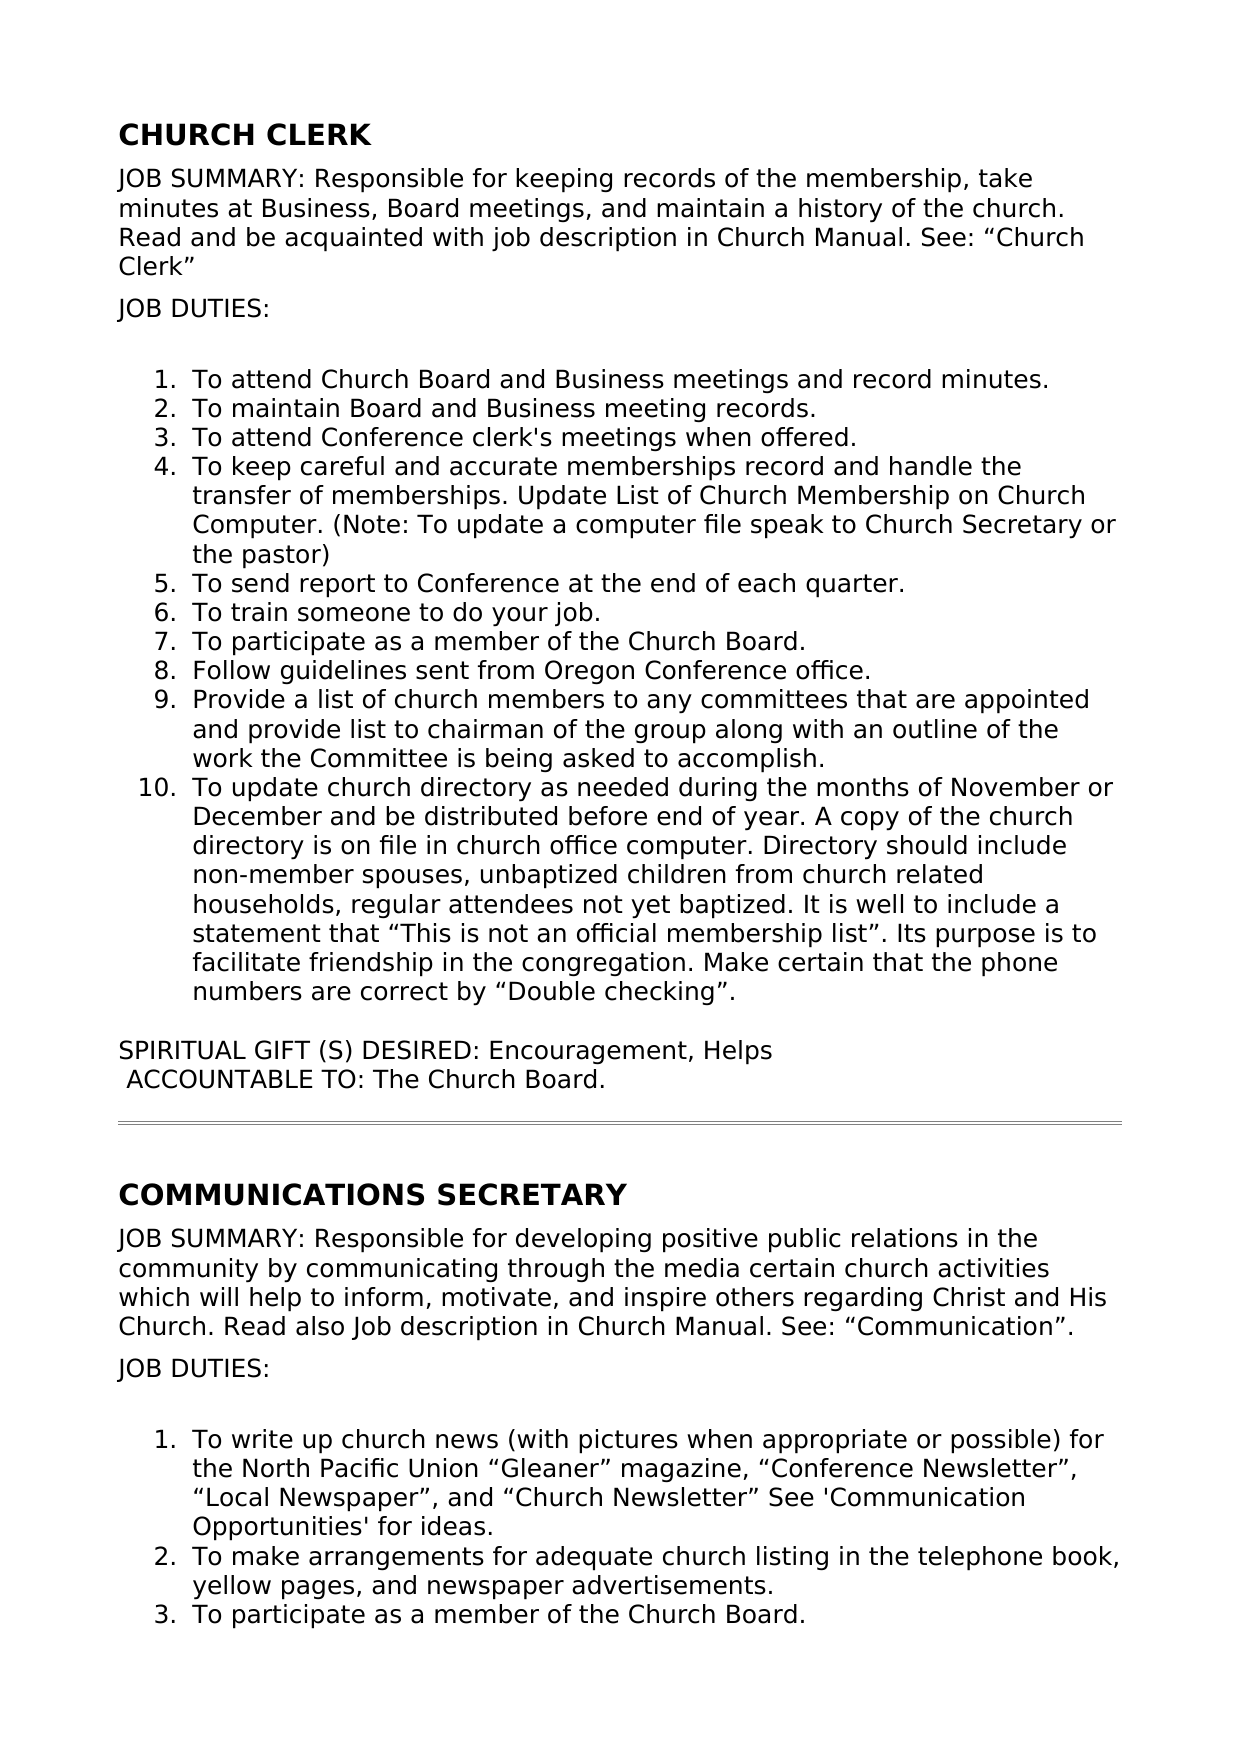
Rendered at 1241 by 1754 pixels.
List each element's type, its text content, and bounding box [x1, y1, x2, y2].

list To attend Church Board and Business meetings and record minutes. [177, 365, 1122, 394]
list Provide a list of church members to any committees that are appointed and provide list to chairman of the group along with an outline of the work the Committee is being asked to accomplish. [177, 686, 1122, 773]
list To participate as a member of the Church Board. [177, 627, 1122, 657]
subtitle CHURCH CLERK [118, 118, 1122, 152]
list To send report to Conference at the end of each quarter. [177, 569, 1122, 598]
list To keep careful and accurate memberships record and handle the transfer of memberships. Update List of Church Membership on Church Computer. (Note: To update a computer file speak to Church Secretary or the pastor) [177, 452, 1122, 569]
list Follow guidelines sent from Oregon Conference office. [177, 657, 1122, 686]
list To make arrangements for adequate church listing in the telephone book, yellow pages, and newspaper advertisements. [177, 1542, 1122, 1600]
text JOB SUMMARY: Responsible for keeping records of the membership, take minutes at Business, Board meetings, and maintain a history of the church. Read and be acquainted with job description in Church Manual. See: “Church Clerk” [118, 164, 1122, 281]
list To attend Conference clerk's meetings when offered. [177, 423, 1122, 452]
text SPIRITUAL GIFT (S) DESIRED: Encouragement, Helps ACCOUNTABLE TO: The Church Board. [118, 1036, 1122, 1094]
text JOB DUTIES: [118, 294, 1122, 323]
list To participate as a member of the Church Board. [177, 1600, 1122, 1629]
list To update church directory as needed during the months of November or December and be distributed before end of year. A copy of the church directory is on file in church office computer. Directory should include non-member spouses, unbaptized children from church related households, regular attendees not yet baptized. It is well to include a statement that “This is not an official membership list”. Its purpose is to facilitate friendship in the congregation. Make certain that the phone numbers are correct by “Double checking”. [177, 773, 1122, 1007]
subtitle COMMUNICATIONS SECRETARY [118, 1178, 1122, 1212]
list To maintain Board and Business meeting records. [177, 394, 1122, 423]
text JOB DUTIES: [118, 1354, 1122, 1383]
list To write up church news (with pictures when appropriate or possible) for the North Pacific Union “Gleaner” magazine, “Conference Newsletter”, “Local Newspaper”, and “Church Newsletter” See 'Communication Opportunities' for ideas. [177, 1425, 1122, 1542]
text JOB SUMMARY: Responsible for developing positive public relations in the community by communicating through the media certain church activities which will help to inform, motivate, and inspire others regarding Christ and His Church. Read also Job description in Church Manual. See: “Communication”. [118, 1225, 1122, 1341]
list To train someone to do your job. [177, 598, 1122, 627]
